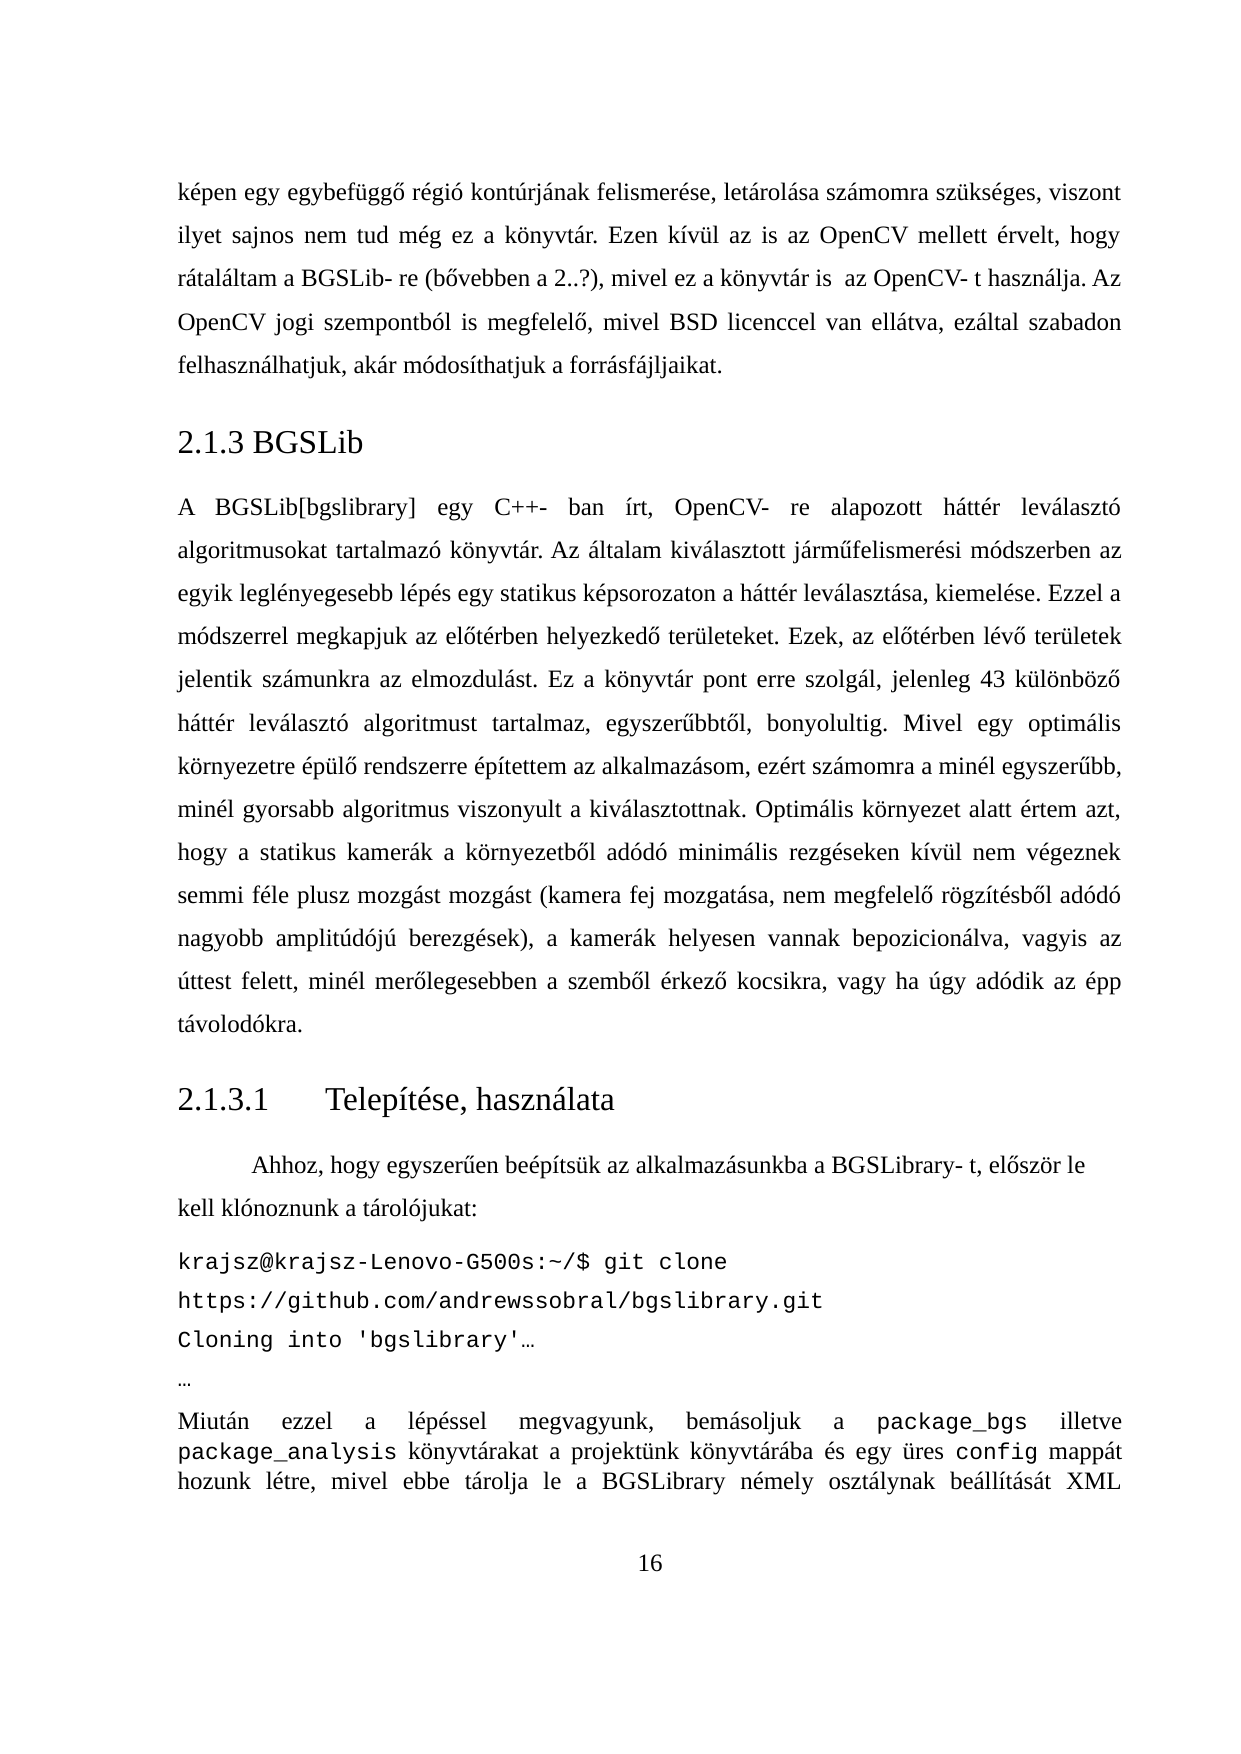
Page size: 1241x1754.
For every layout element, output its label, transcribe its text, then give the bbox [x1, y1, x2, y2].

text Miután ezzel a lépéssel megvagyunk, bemásoljuk a package_bgs illetve package_analysis könyvtárakat a projektünk könyvtárába és egy üres config mappát hozunk létre, mivel ebbe tárolja le a BGSLibrary némely osztálynak beállítását XML [177, 1406, 1122, 1495]
text A BGSLib[bgslibrary] egy C++- ban írt, OpenCV- re alapozott háttér leválasztó algoritmusokat tartalmazó könyvtár. Az általam kiválasztott járműfelismerési módszerben az egyik leglényegesebb lépés egy statikus képsorozaton a háttér leválasztása, kiemelése. Ezzel a módszerrel megkapjuk az előtérben helyezkedő területeket. Ezek, az előtérben lévő területek jelentik számunkra az elmozdulást. Ez a könyvtár pont erre szolgál, jelenleg 43 különböző háttér leválasztó algoritmust tartalmaz, egyszerűbbtől, bonyolultig. Mivel egy optimális környezetre épülő rendszerre építettem az alkalmazásom, ezért számomra a minél egyszerűbb, minél gyorsabb algoritmus viszonyult a kiválasztottnak. Optimális környezet alatt értem azt, hogy a statikus kamerák a környezetből adódó minimális rezgéseken kívül nem végeznek semmi féle plusz mozgást mozgást (kamera fej mozgatása, nem megfelelő rögzítésből adódó nagyobb amplitúdójú berezgések), a kamerák helyesen vannak bepozicionálva, vagyis az úttest felett, minél merőlegesebben a szemből érkező kocsikra, vagy ha úgy adódik az épp távolodókra. [177, 492, 1122, 1038]
subtitle BGSLib [177, 422, 1122, 460]
subtitle Telepítése, használata [177, 1080, 1122, 1118]
text képen egy egybefüggő régió kontúrjának felismerése, letárolása számomra szükséges, viszont ilyet sajnos nem tud még ez a könyvtár. Ezen kívül az is az OpenCV mellett érvelt, hogy rátaláltam a BGSLib- re (bővebben a 2..?), mivel ez a könyvtár is az OpenCV- t használja. Az OpenCV jogi szempontból is megfelelő, mivel BSD licenccel van ellátva, ezáltal szabadon felhasználhatjuk, akár módosíthatjuk a forrásfájljaikat. [177, 177, 1122, 378]
text … [177, 1367, 1122, 1393]
text krajsz@krajsz-Lenovo-G500s:~/$ git clone https://github.com/andrewssobral/bgslibrary.git [177, 1251, 1122, 1315]
text Cloning into 'bgslibrary'… [177, 1328, 1122, 1354]
text Ahhoz, hogy egyszerűen beépítsük az alkalmazásunkba a BGSLibrary- t, először le kell klónoznunk a tárolójukat: [177, 1150, 1122, 1222]
